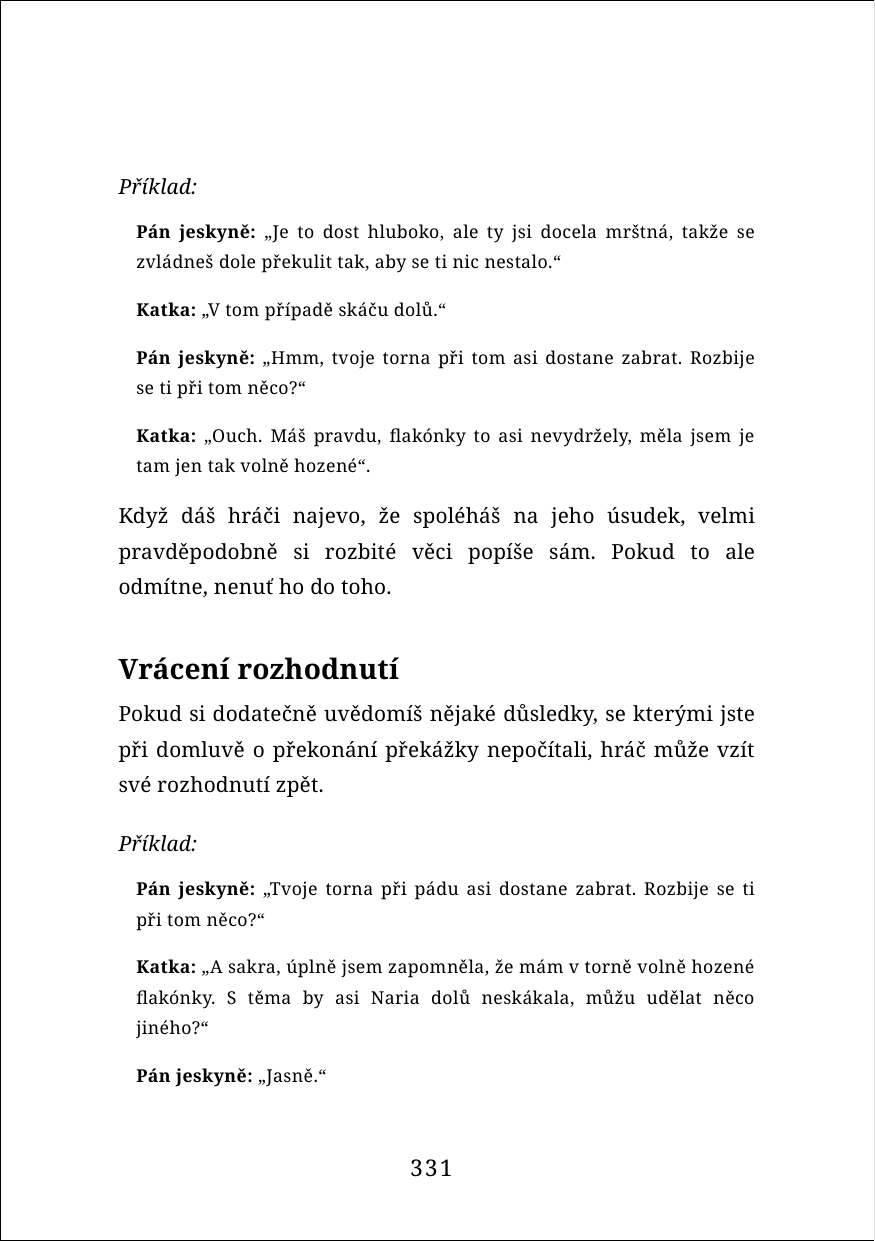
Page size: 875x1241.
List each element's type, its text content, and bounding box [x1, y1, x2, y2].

text Příklad: [118, 172, 756, 200]
text Když dáš hráči najevo, že spoléháš na jeho úsudek, velmi pravděpodobně si rozbité věci popíše sám. Pokud to ale odmítne, nenuť ho do toho. [118, 501, 756, 601]
subtitle Vrácení rozhodnutí [118, 649, 756, 688]
text Katka: „Ouch. Máš pravdu, flakónky to asi nevydržely, měla jsem je tam jen tak volně hozené“. [136, 423, 756, 478]
text Katka: „V tom případě skáču dolů.“ [136, 297, 756, 321]
text Pán jeskyně: „Tvoje torna při pádu asi dostane zabrat. Rozbije se ti při tom něco?“ [136, 877, 756, 931]
text Příklad: [118, 829, 756, 858]
text Katka: „A sakra, úplně jsem zapomněla, že mám v torně volně hozené flakónky. S těma by asi Naria dolů neskákala, můžu udělat něco jiného?“ [136, 955, 756, 1039]
text Pokud si dodatečně uvědomíš nějaké důsledky, se kterými jste při domluvě o překonání překážky nepočítali, hráč může vzít své rozhodnutí zpět. [118, 699, 756, 799]
text Pán jeskyně: „Hmm, tvoje torna při tom asi dostane zabrat. Rozbije se ti při tom něco?“ [136, 345, 756, 399]
text Pán jeskyně: „Je to dost hluboko, ale ty jsi docela mrštná, takže se zvládneš dole překulit tak, aby se ti nic nestalo.“ [136, 219, 756, 273]
text Pán jeskyně: „Jasně.“ [136, 1063, 756, 1087]
